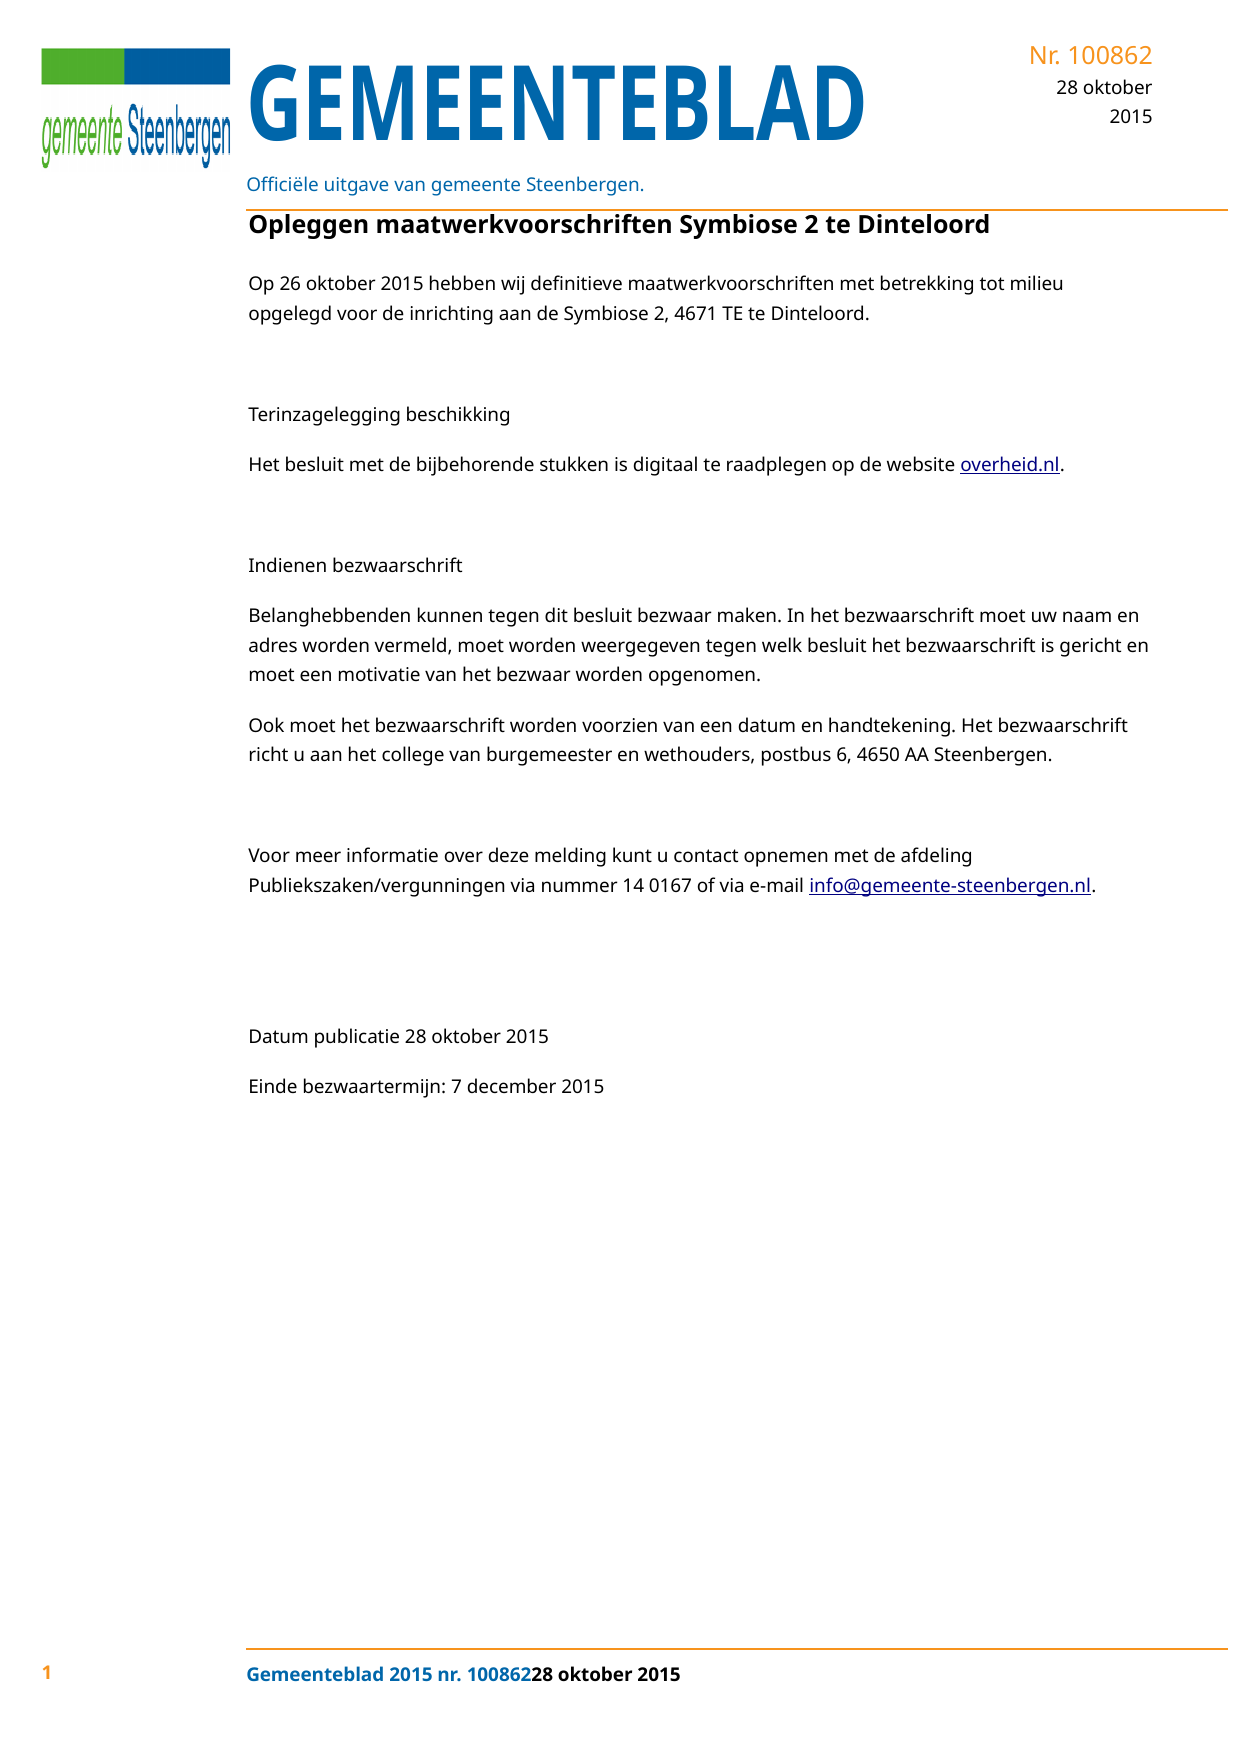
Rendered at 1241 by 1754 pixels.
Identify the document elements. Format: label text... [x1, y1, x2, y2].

text Opleggen maatwerkvoorschriften Symbiose 2 te Dinteloord [248, 211, 1152, 241]
text Einde bezwaartermijn: 7 december 2015 [248, 1074, 1152, 1099]
text Terinzagelegging beschikking [248, 401, 1152, 426]
text Voor meer informatie over deze melding kunt u contact opnemen met de afdeling Publiekszaken/vergunningen via nummer 14 0167 of via e-mail info@gemeente-steenbergen.nl. [248, 842, 1152, 898]
text Indienen bezwaarschrift [248, 552, 1152, 578]
text Datum publicatie 28 oktober 2015 [248, 1023, 1152, 1049]
text Ook moet het bezwaarschrift worden voorzien van een datum en handtekening. Het bezwaarschrift richt u aan het college van burgemeester en wethouders, postbus 6, 4650 AA Steenbergen. [248, 712, 1152, 767]
picture [41, 47, 231, 172]
text Belanghebbenden kunnen tegen dit besluit bezwaar maken. In het bezwaarschrift moet uw naam en adres worden vermeld, moet worden weergegeven tegen welk besluit het bezwaarschrift is gericht en moet een motivatie van het bezwaar worden opgenomen. [248, 602, 1152, 687]
text Het besluit met de bijbehorende stukken is digitaal te raadplegen op de website overheid.nl. [248, 451, 1152, 477]
text Op 26 oktober 2015 hebben wij definitieve maatwerkvoorschriften met betrekking tot milieu opgelegd voor de inrichting aan de Symbiose 2, 4671 TE te Dinteloord. [248, 270, 1152, 326]
